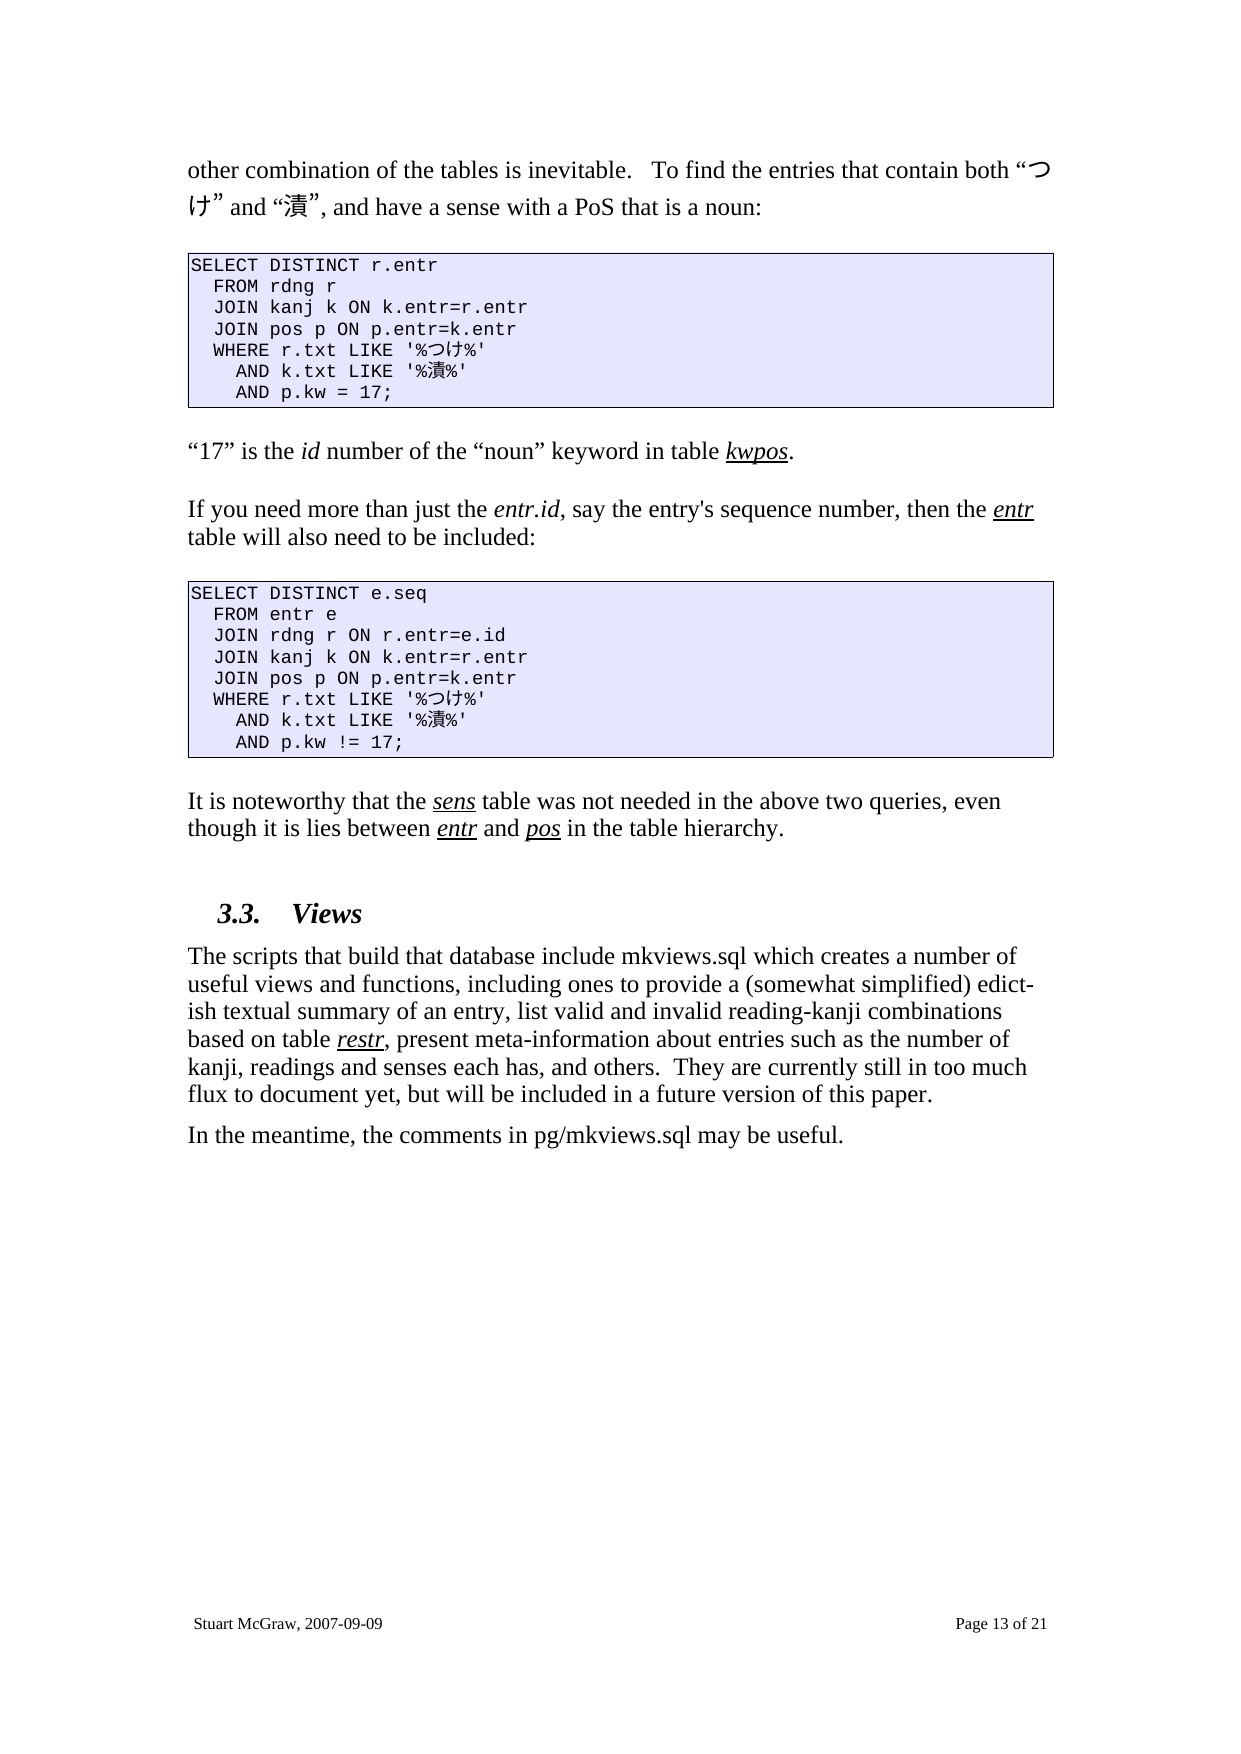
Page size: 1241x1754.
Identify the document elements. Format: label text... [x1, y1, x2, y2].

text SELECT DISTINCT r.entr FROM rdng r JOIN kanj k ON k.entr=r.entr JOIN pos p ON p.entr=k.entr WHERE r.txt LIKE '%つけ%' AND k.txt LIKE '%漬%' AND p.kw = 17; [189, 254, 1053, 407]
text SELECT DISTINCT e.seq FROM entr e JOIN rdng r ON r.entr=e.id JOIN kanj k ON k.entr=r.entr JOIN pos p ON p.entr=k.entr WHERE r.txt LIKE '%つけ%' AND k.txt LIKE '%漬%' AND p.kw != 17; [189, 582, 1053, 757]
text In the meantime, the comments in pg/mkviews.sql may be useful. [187, 1121, 1053, 1148]
text The scripts that build that database include mkviews.sql which creates a number of useful views and functions, including ones to provide a (somewhat simplified) edict-ish textual summary of an entry, list valid and invalid reading-kanji combinations based on table restr, present meta-information about entries such as the number of kanji, readings and senses each has, and others. They are currently still in too much flux to document yet, but will be included in a future version of this paper. [187, 942, 1053, 1108]
text If you need more than just the entr.id, say the entry's sequence number, then the entr table will also need to be included: [187, 495, 1053, 551]
subtitle Views [187, 898, 1053, 930]
text “17” is the id number of the “noun” keyword in table kwpos. [187, 437, 1053, 465]
text other combination of the tables is inevitable. To find the entries that contain both “つけ” and “漬”, and have a sense with a PoS that is a noun: [187, 150, 1053, 222]
text It is noteworthy that the sens table was not needed in the above two queries, even though it is lies between entr and pos in the table hierarchy. [187, 787, 1053, 842]
